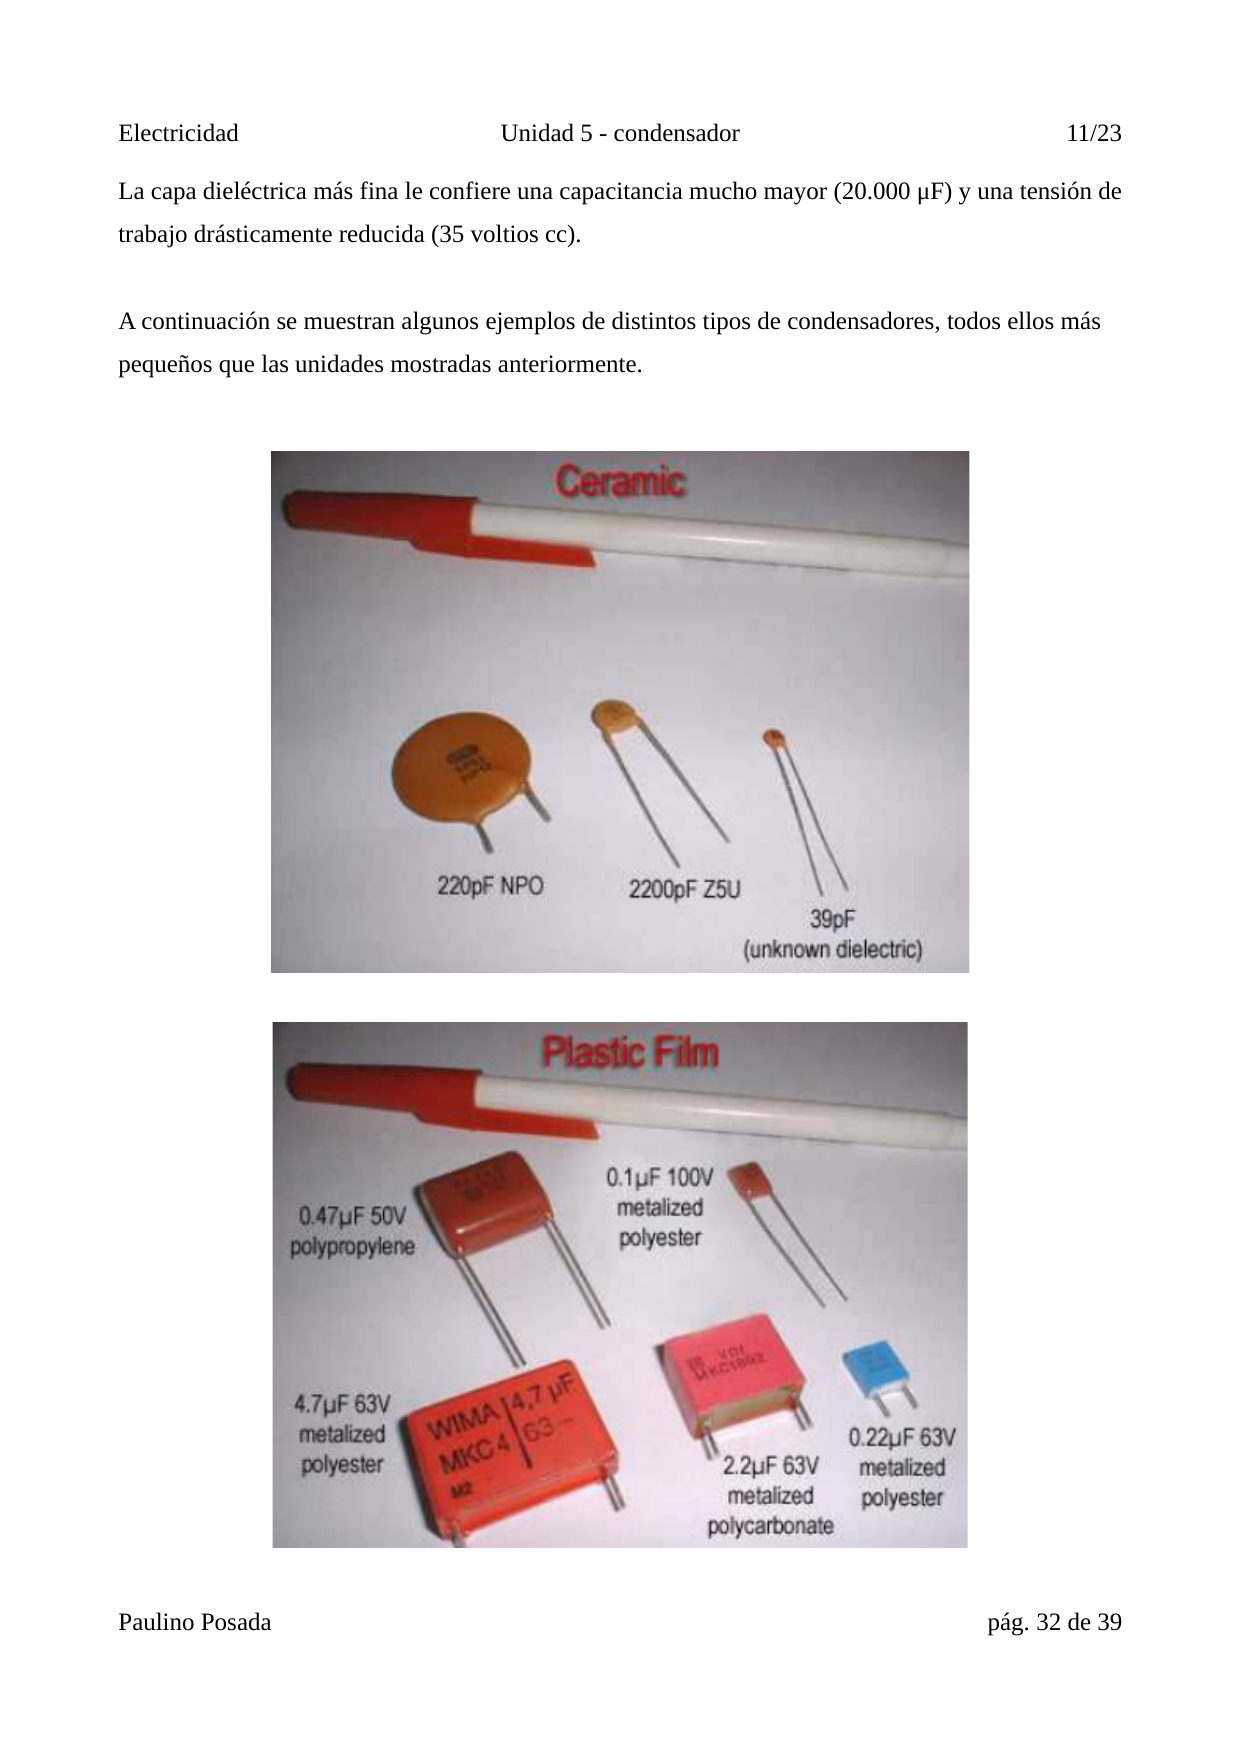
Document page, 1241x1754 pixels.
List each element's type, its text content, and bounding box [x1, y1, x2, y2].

picture [271, 451, 970, 973]
text A continuación se muestran algunos ejemplos de distintos tipos de condensadores, todos ellos más pequeños que las unidades mostradas anteriormente. [118, 306, 1122, 378]
picture [272, 1022, 968, 1548]
text La capa dieléctrica más fina le confiere una capacitancia mucho mayor (20.000 μF) y una tensión de trabajo drásticamente reducida (35 voltios cc). [118, 176, 1122, 248]
